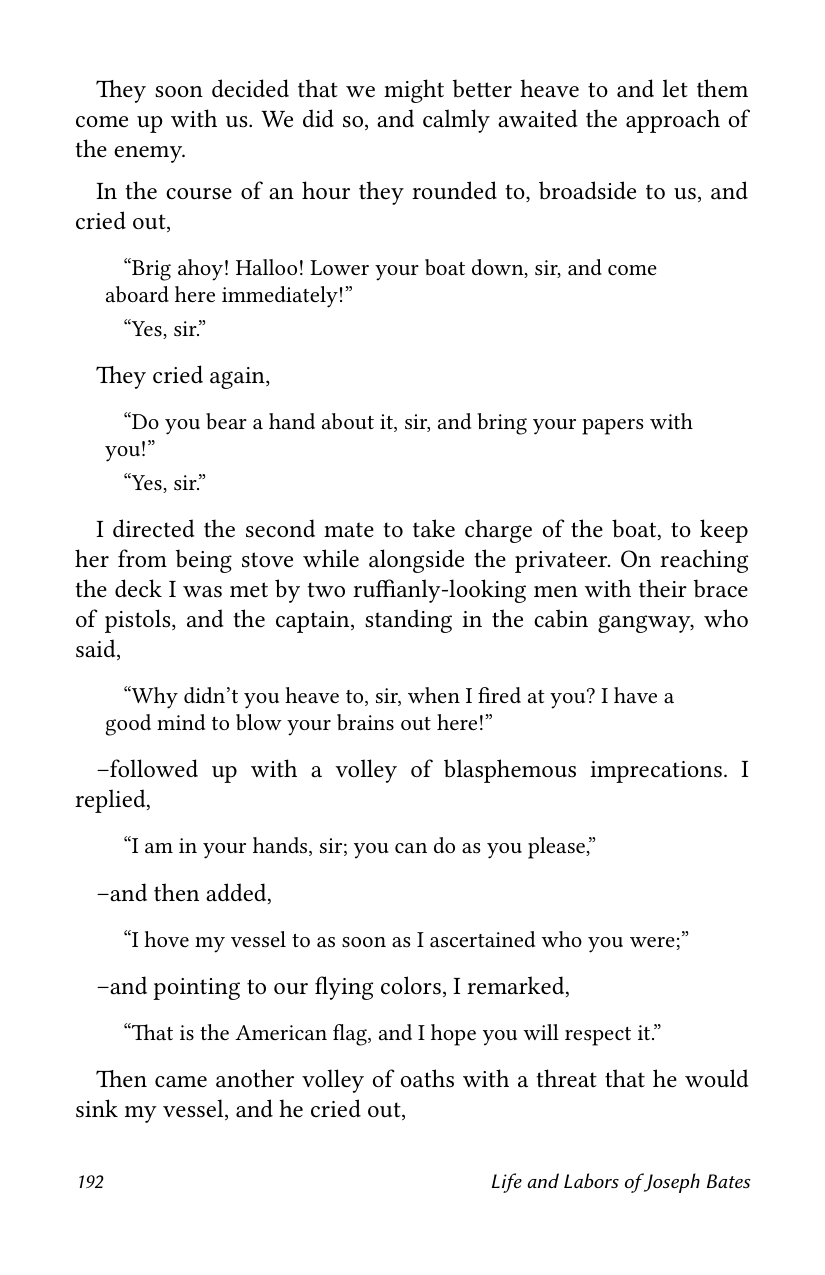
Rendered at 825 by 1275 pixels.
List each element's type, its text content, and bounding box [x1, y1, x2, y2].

text “Yes, sir.” [105, 315, 720, 342]
text Then came another volley of oaths with a threat that he would sink my vessel, and he cried out, [75, 1065, 750, 1124]
text “Why didn’t you heave to, sir, when I fired at you? I have a good mind to blow your brains out here!” [105, 682, 720, 736]
text In the course of an hour they rounded to, broadside to us, and cried out, [75, 177, 750, 235]
text They cried again, [75, 361, 750, 389]
text “Brig ahoy! Halloo! Lower your boat down, sir, and come aboard here immediately!” [105, 254, 720, 308]
text –and pointing to our flying colors, I remarked, [75, 972, 750, 1000]
text I directed the second mate to take charge of the boat, to keep her from being stove while alongside the privateer. On reaching the deck I was met by two ruffianly-looking men with their brace of pistols, and the captain, standing in the cabin gangway, who said, [75, 515, 750, 663]
text They soon decided that we might better heave to and let them come up with us. We did so, and calmly awaited the approach of the enemy. [75, 75, 750, 163]
text “I am in your hands, sir; you can do as you please,” [105, 833, 720, 859]
text “That is the American flag, and I hope you will respect it.” [105, 1020, 720, 1046]
text “Do you bear a hand about it, sir, and bring your papers with you!” [105, 409, 720, 462]
text “I hove my vessel to as soon as I ascertained who you were;” [105, 926, 720, 953]
text –and then added, [75, 878, 750, 907]
text “Yes, sir.” [105, 469, 720, 496]
text –followed up with a volley of blasphemous imprecations. I replied, [75, 755, 750, 814]
